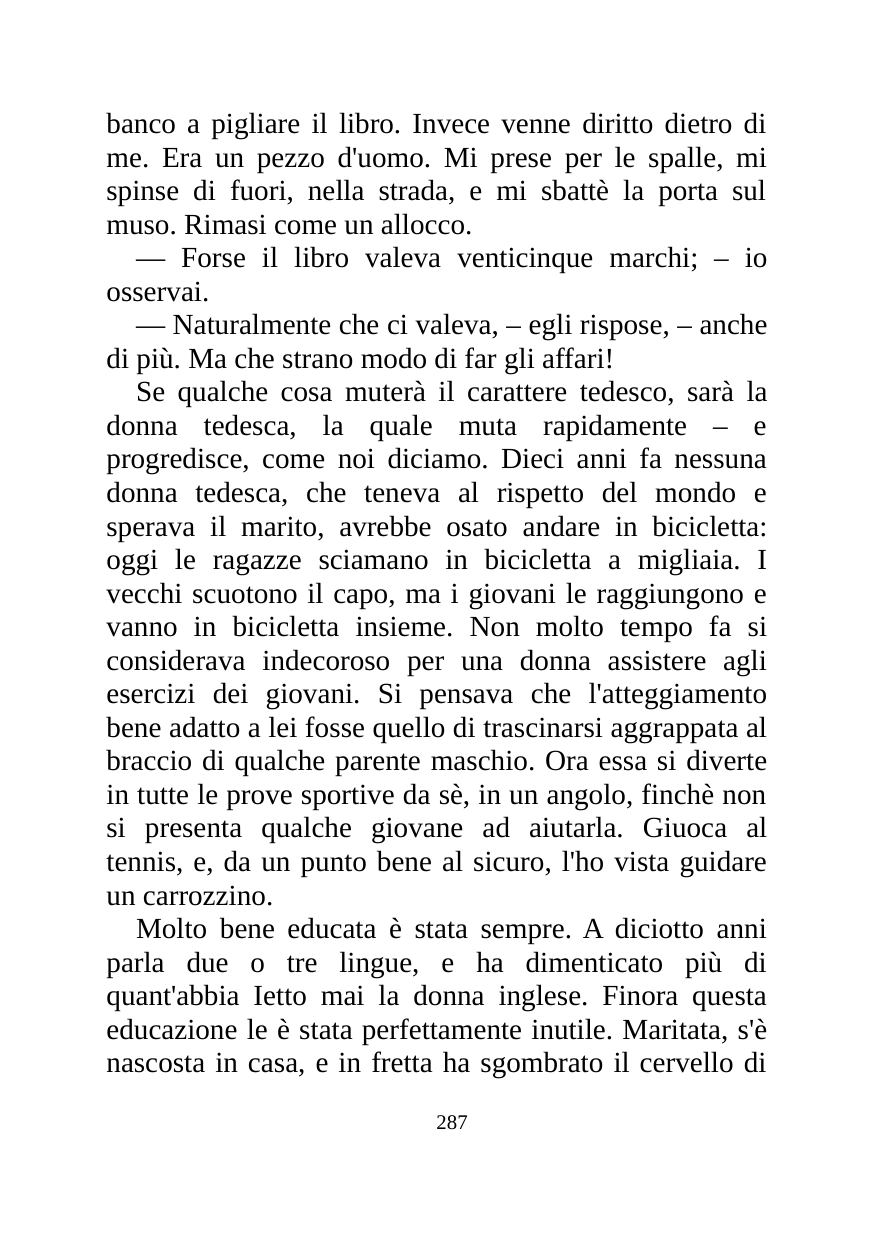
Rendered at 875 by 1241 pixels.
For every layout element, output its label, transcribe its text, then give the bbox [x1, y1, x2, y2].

text — Naturalmente che ci valeva, – egli rispose, – anche di più. Ma che strano modo di far gli affari! [106, 307, 768, 374]
text Se qualche cosa muterà il carattere tedesco, sarà la donna tedesca, la quale muta rapidamente – e progredisce, come noi diciamo. Dieci anni fa nessuna donna tedesca, che teneva al rispetto del mondo e sperava il marito, avrebbe osato andare in bicicletta: oggi le ragazze sciamano in bicicletta a migliaia. I vecchi scuotono il capo, ma i giovani le raggiungono e vanno in bicicletta insieme. Non molto tempo fa si considerava indecoroso per una donna assistere agli esercizi dei giovani. Si pensava che l'atteggiamento bene adatto a lei fosse quello di trascinarsi aggrappata al braccio di qualche parente maschio. Ora essa si diverte in tutte le prove sportive da sè, in un angolo, finchè non si presenta qualche giovane ad aiutarla. Giuoca al tennis, e, da un punto bene al sicuro, l'ho vista guidare un carrozzino. [106, 374, 768, 911]
text banco a pigliare il libro. Invece venne diritto dietro di me. Era un pezzo d'uomo. Mi prese per le spalle, mi spinse di fuori, nella strada, e mi sbattè la porta sul muso. Rimasi come un allocco. [106, 106, 768, 240]
text Molto bene educata è stata sempre. A diciotto anni parla due o tre lingue, e ha dimenticato più di quant'abbia Ietto mai la donna inglese. Finora questa educazione le è stata perfettamente inutile. Maritata, s'è nascosta in casa, e in fretta ha sgombrato il cervello di [106, 911, 768, 1079]
text — Forse il libro valeva venticinque marchi; – io osservai. [106, 240, 768, 307]
